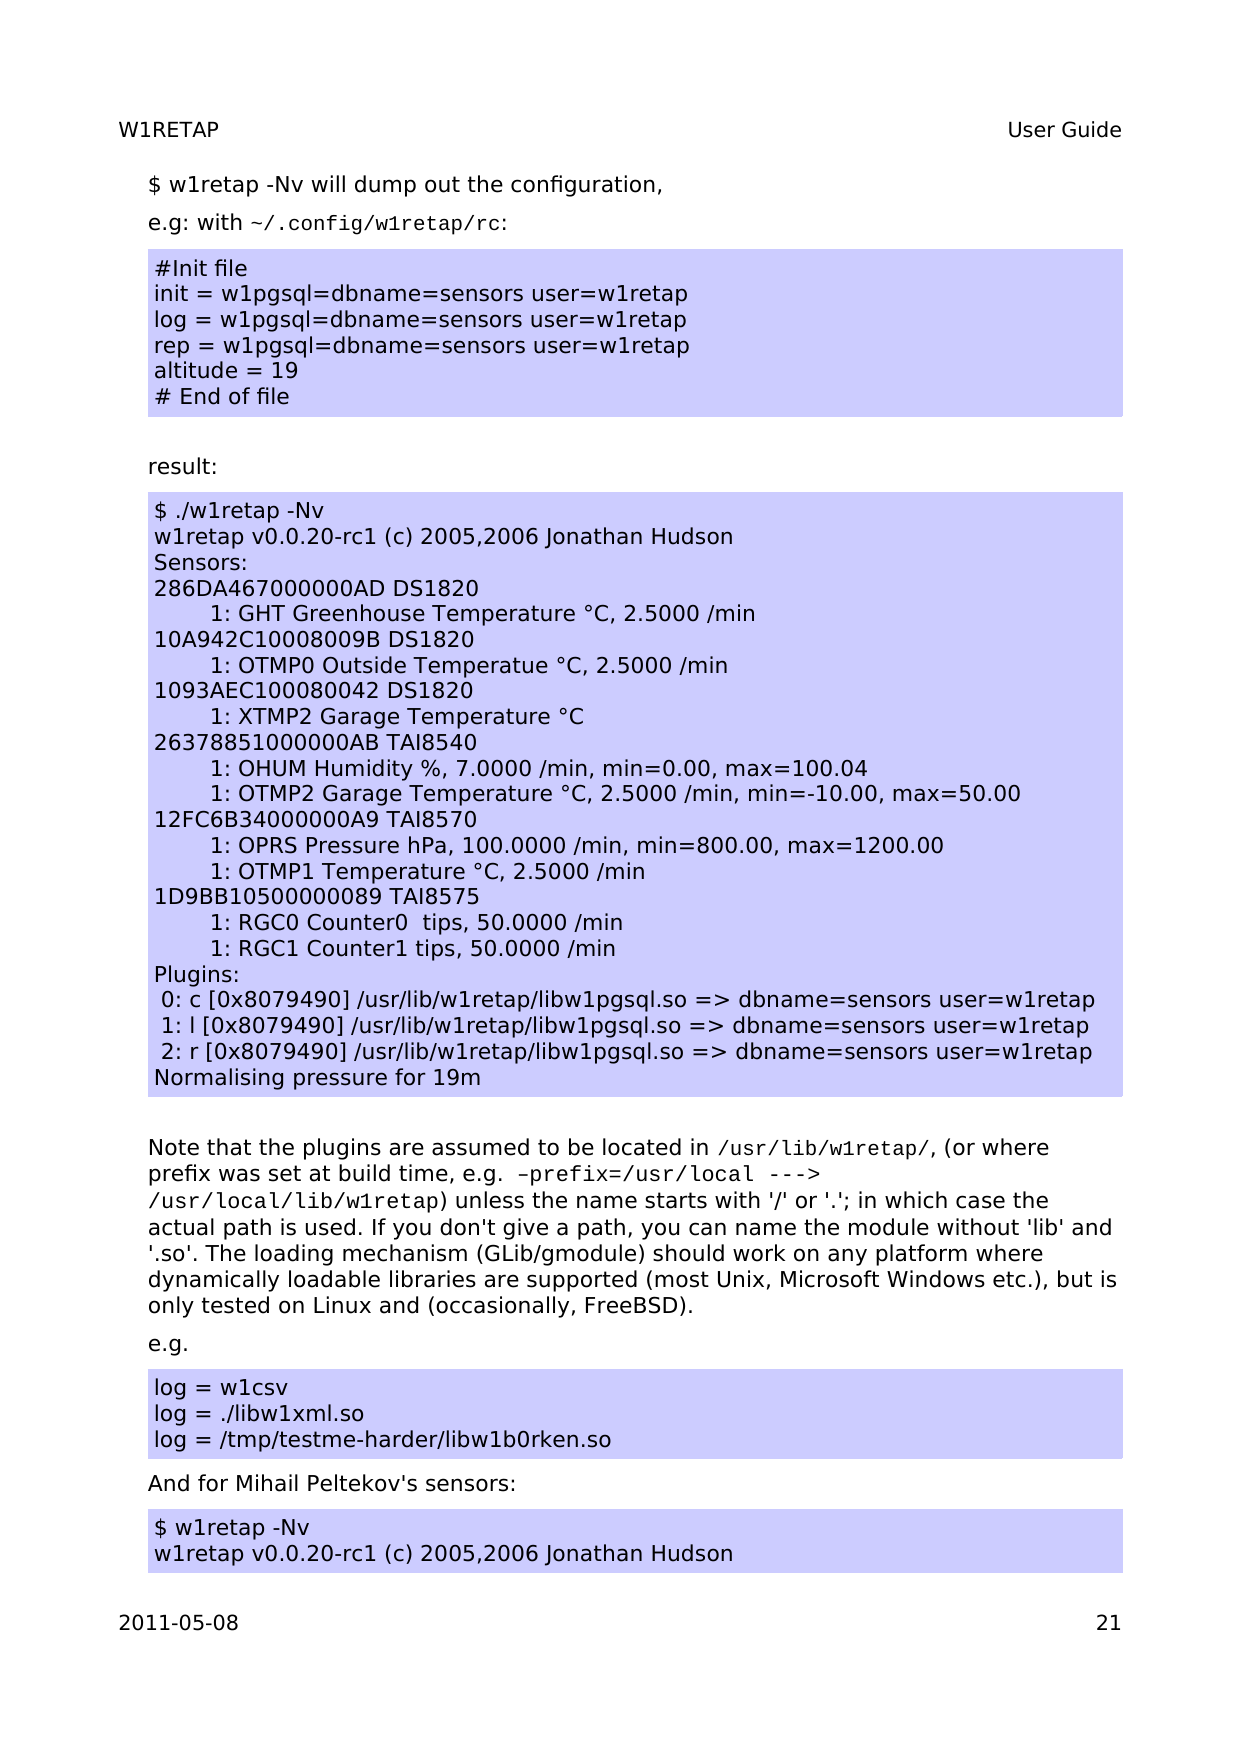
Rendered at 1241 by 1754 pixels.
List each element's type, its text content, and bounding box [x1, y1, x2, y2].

text #Init file init = w1pgsql=dbname=sensors user=w1retap log = w1pgsql=dbname=sensors user=w1retap rep = w1pgsql=dbname=sensors user=w1retap altitude = 19 # End of file [149, 250, 1122, 416]
text e.g: with ~/.config/w1retap/rc: [148, 210, 1122, 237]
text e.g. [148, 1331, 1122, 1356]
text result: [148, 454, 1122, 480]
text $ w1retap -Nv w1retap v0.0.20-rc1 (c) 2005,2006 Jonathan Hudson [149, 1510, 1122, 1572]
text Note that the plugins are assumed to be located in /usr/lib/w1retap/, (or where prefix was set at build time, e.g. –prefix=/usr/local ---> /usr/local/lib/w1retap) unless the name starts with '/' or '.'; in which case the actual path is used. If you don't give a path, you can name the module without 'lib' and '.so'. The loading mechanism (GLib/gmodule) should work on any platform where dynamically loadable libraries are supported (most Unix, Microsoft Windows etc.), but is only tested on Linux and (occasionally, FreeBSD). [148, 1134, 1122, 1318]
text $ w1retap -Nv will dump out the configuration, [148, 172, 1122, 198]
text $ ./w1retap -Nv w1retap v0.0.20-rc1 (c) 2005,2006 Jonathan Hudson Sensors: 286DA467000000AD DS1820 1: GHT Greenhouse Temperature °C, 2.5000 /min 10A942C10008009B DS1820 1: OTMP0 Outside Temperatue °C, 2.5000 /min 1093AEC100080042 DS1820 1: XTMP2 Garage Temperature °C 26378851000000AB TAI8540 1: OHUM Humidity %, 7.0000 /min, min=0.00, max=100.04 1: OTMP2 Garage Temperature °C, 2.5000 /min, min=-10.00, max=50.00 12FC6B34000000A9 TAI8570 1: OPRS Pressure hPa, 100.0000 /min, min=800.00, max=1200.00 1: OTMP1 Temperature °C, 2.5000 /min 1D9BB10500000089 TAI8575 1: RGC0 Counter0 tips, 50.0000 /min 1: RGC1 Counter1 tips, 50.0000 /min Plugins: 0: c [0x8079490] /usr/lib/w1retap/libw1pgsql.so => dbname=sensors user=w1retap 1: l [0x8079490] /usr/lib/w1retap/libw1pgsql.so => dbname=sensors user=w1retap 2: r [0x8079490] /usr/lib/w1retap/libw1pgsql.so => dbname=sensors user=w1retap Normalising pressure for 19m [149, 493, 1122, 1096]
text log = w1csv log = ./libw1xml.so log = /tmp/testme-harder/libw1b0rken.so [149, 1370, 1122, 1458]
text And for Mihail Peltekov's sensors: [148, 1471, 1122, 1496]
